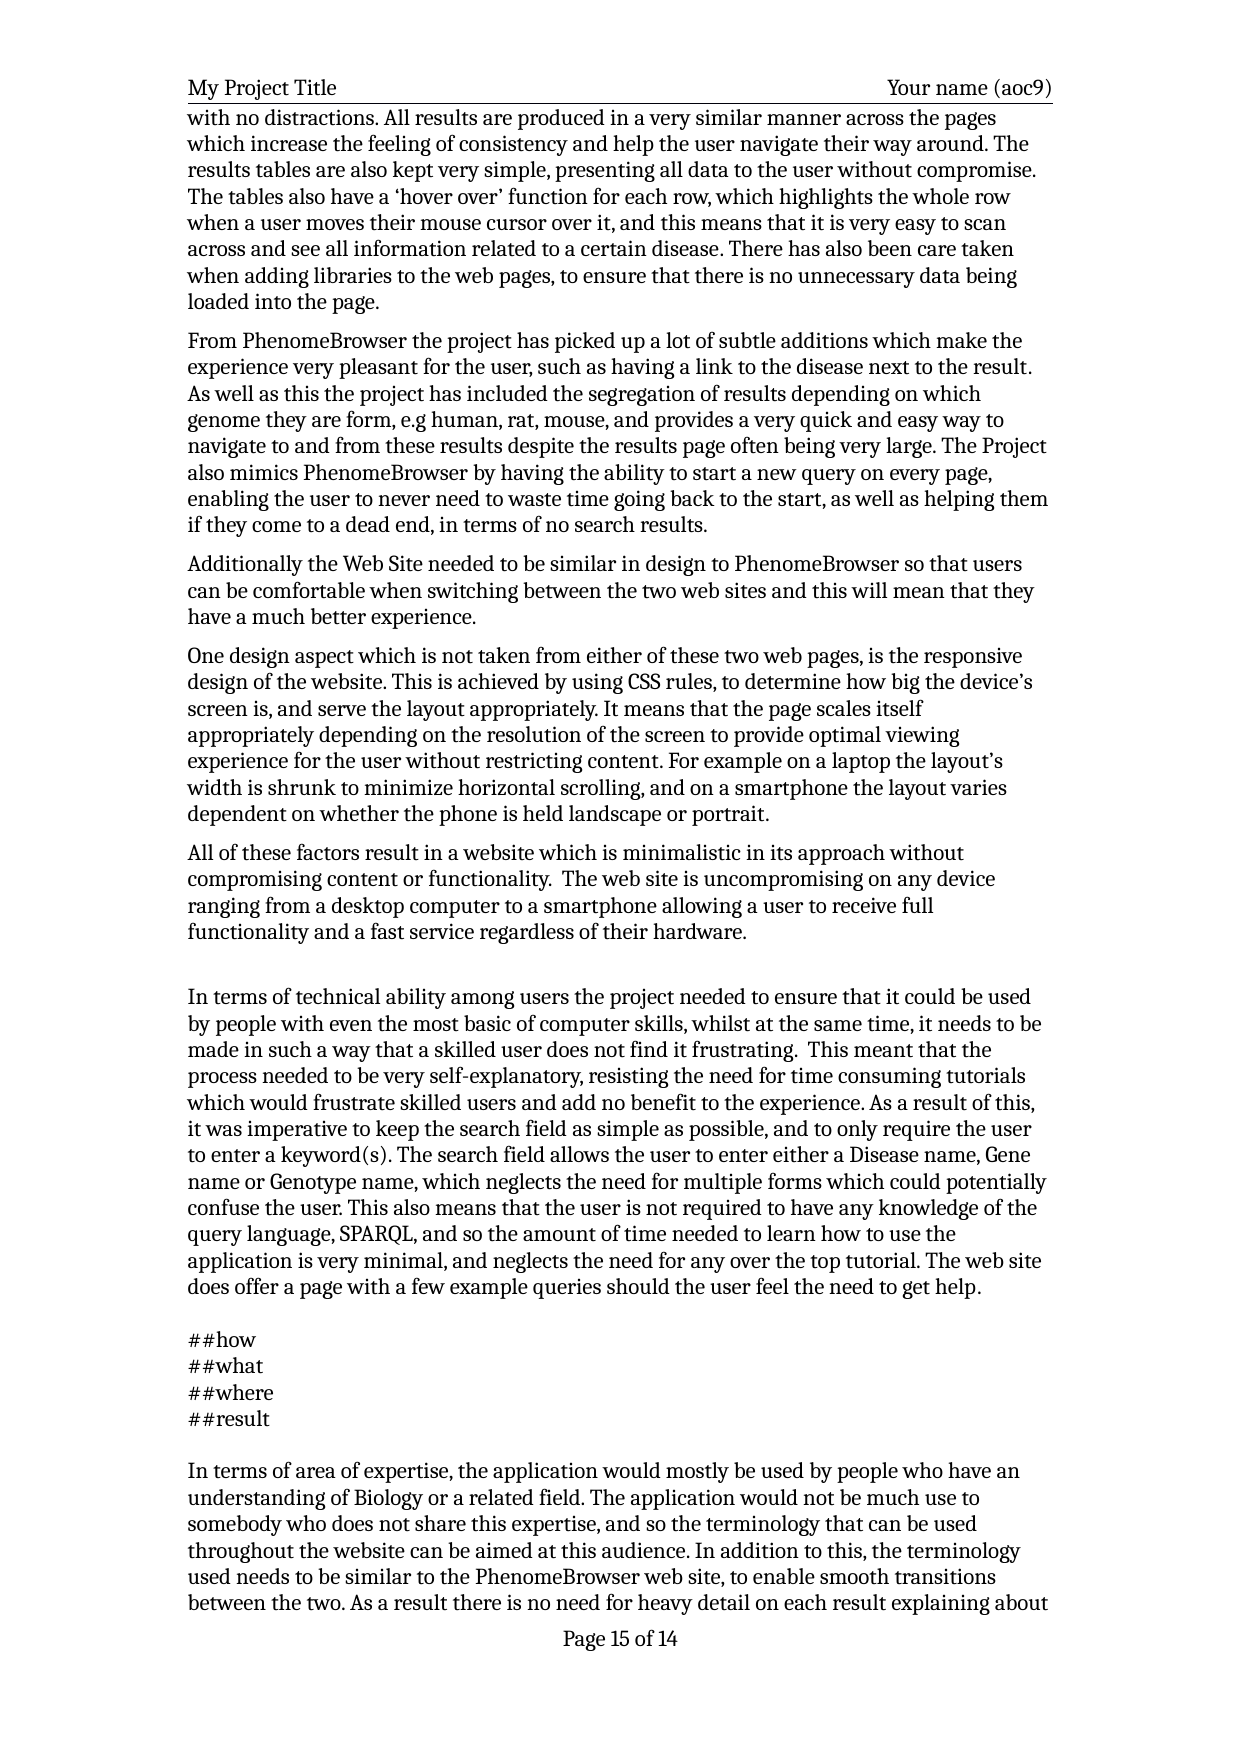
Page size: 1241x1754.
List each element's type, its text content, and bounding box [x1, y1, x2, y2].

text In terms of technical ability among users the project needed to ensure that it could be used by people with even the most basic of computer skills, whilst at the same time, it needs to be made in such a way that a skilled user does not find it frustrating. This meant that the process needed to be very self-explanatory, resisting the need for time consuming tutorials which would frustrate skilled users and add no benefit to the experience. As a result of this, it was imperative to keep the search field as simple as possible, and to only require the user to enter a keyword(s). The search field allows the user to enter either a Disease name, Gene name or Genotype name, which neglects the need for multiple forms which could potentially confuse the user. This also means that the user is not required to have any knowledge of the query language, SPARQL, and so the amount of time needed to learn how to use the application is very minimal, and neglects the need for any over the top tutorial. The web site does offer a page with a few example queries should the user feel the need to get help. [187, 984, 1053, 1300]
text In terms of area of expertise, the application would mostly be used by people who have an understanding of Biology or a related field. The application would not be much use to somebody who does not share this expertise, and so the terminology that can be used throughout the website can be aimed at this audience. In addition to this, the terminology used needs to be similar to the PhenomeBrowser web site, to enable smooth transitions between the two. As a result there is no need for heavy detail on each result explaining about [187, 1458, 1053, 1616]
text One design aspect which is not taken from either of these two web pages, is the responsive design of the website. This is achieved by using CSS rules, to determine how big the device’s screen is, and serve the layout appropriately. It means that the page scales itself appropriately depending on the resolution of the screen to provide optimal viewing experience for the user without restricting content. For example on a laptop the layout’s width is shrunk to minimize horizontal scrolling, and on a smartphone the layout varies dependent on whether the phone is held landscape or portrait. [187, 643, 1053, 827]
text ##result [187, 1406, 1053, 1432]
text with no distractions. All results are produced in a very similar manner across the pages which increase the feeling of consistency and help the user navigate their way around. The results tables are also kept very simple, presenting all data to the user without compromise. The tables also have a ‘hover over’ function for each row, which highlights the whole row when a user moves their mouse cursor over it, and this means that it is very easy to scan across and see all information related to a certain disease. There has also been care taken when adding libraries to the web pages, to ensure that there is no unnecessary data being loaded into the page. [187, 104, 1053, 315]
text From PhenomeBrowser the project has picked up a lot of subtle additions which make the experience very pleasant for the user, such as having a link to the disease next to the result. As well as this the project has included the segregation of results depending on which genome they are form, e.g human, rat, mouse, and provides a very quick and easy way to navigate to and from these results despite the results page often being very large. The Project also mimics PhenomeBrowser by having the ability to start a new query on every page, enabling the user to never need to waste time going back to the start, as well as helping them if they come to a dead end, in terms of no search results. [187, 328, 1053, 539]
text All of these factors result in a website which is minimalistic in its approach without compromising content or functionality. The web site is uncompromising on any device ranging from a desktop computer to a smartphone allowing a user to receive full functionality and a fast service regardless of their hardware. [187, 840, 1053, 945]
text ##what [187, 1353, 1053, 1379]
text Additionally the Web Site needed to be similar in design to PhenomeBrowser so that users can be comfortable when switching between the two web sites and this will mean that they have a much better experience. [187, 551, 1053, 630]
text ##where [187, 1379, 1053, 1406]
text ##how [187, 1327, 1053, 1353]
